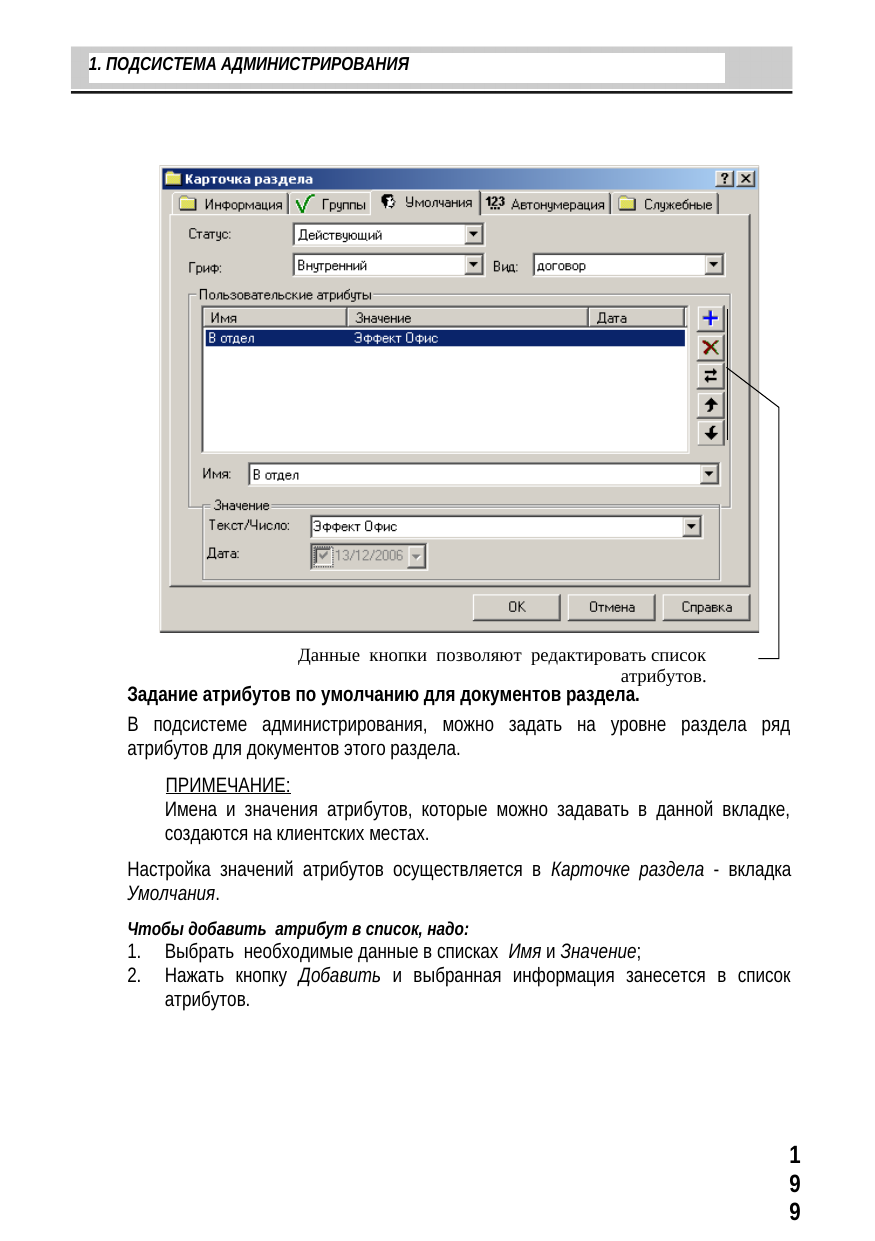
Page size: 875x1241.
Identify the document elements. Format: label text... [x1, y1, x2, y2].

text Чтобы добавить атрибут в список, надо: [127, 917, 791, 939]
text Настройка значений атрибутов осуществляется в Карточке раздела - вкладка Умолчания. [127, 857, 791, 905]
text Примечание: [165, 773, 791, 797]
list Выбрать необходимые данные в списках Имя и Значение; [127, 939, 791, 963]
list Нажать кнопку Добавить и выбранная информация занесется в список атрибутов. [127, 963, 791, 1011]
text В подсистеме администрирования, можно задать на уровне раздела ряд атрибутов для документов этого раздела. [127, 712, 791, 760]
subtitle Задание атрибутов по умолчанию для документов раздела. [127, 682, 791, 706]
text Имена и значения атрибутов, которые можно задавать в данной вкладке, создаются на клиентских местах. [164, 797, 791, 844]
